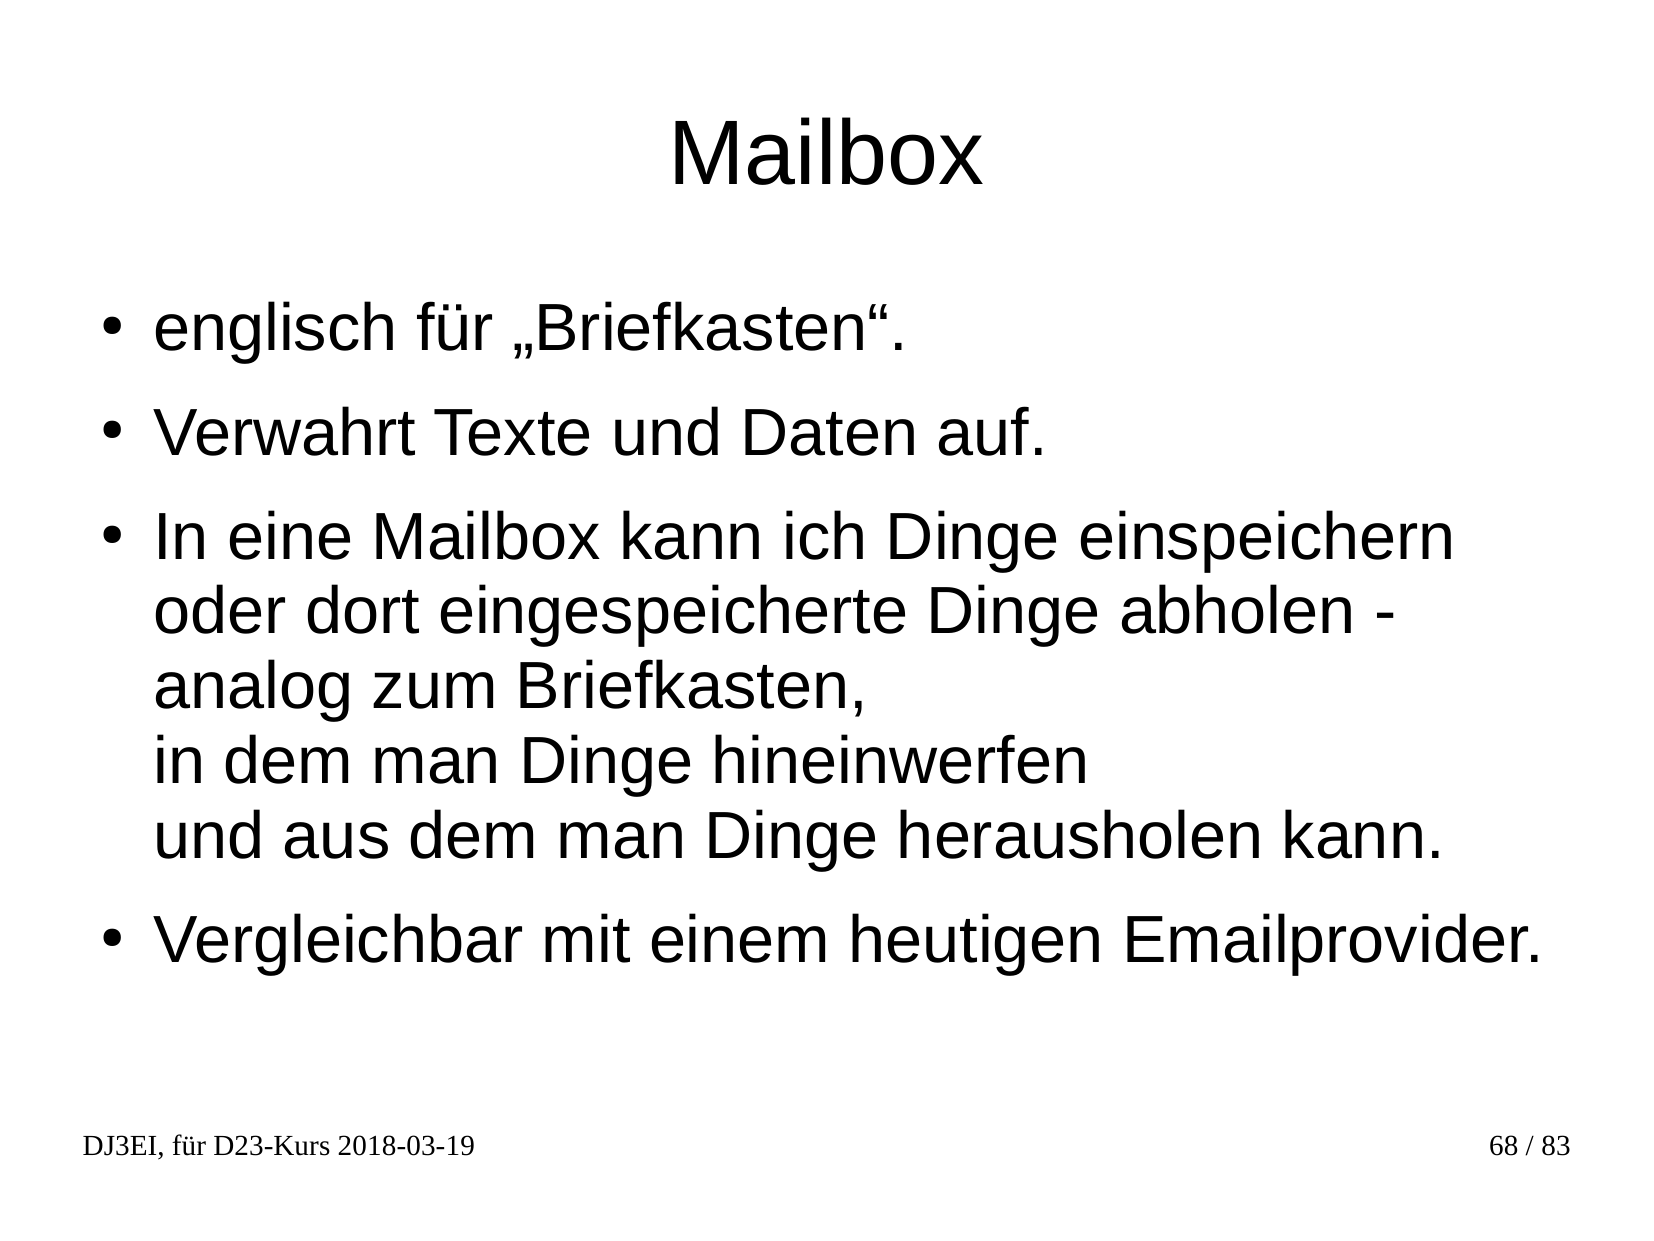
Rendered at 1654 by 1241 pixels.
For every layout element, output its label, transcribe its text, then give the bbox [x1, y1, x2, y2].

list englisch für „Briefkasten“. Verwahrt Texte und Daten auf. In eine Mailbox kann ich Dinge einspeichern oder dort eingespeicherte Dinge abholen - analog zum Briefkasten, in dem man Dinge hineinwerfen und aus dem man Dinge herausholen kann. Vergleichbar mit einem heutigen Emailprovider. [82, 290, 1571, 1010]
title Mailbox [82, 49, 1571, 257]
